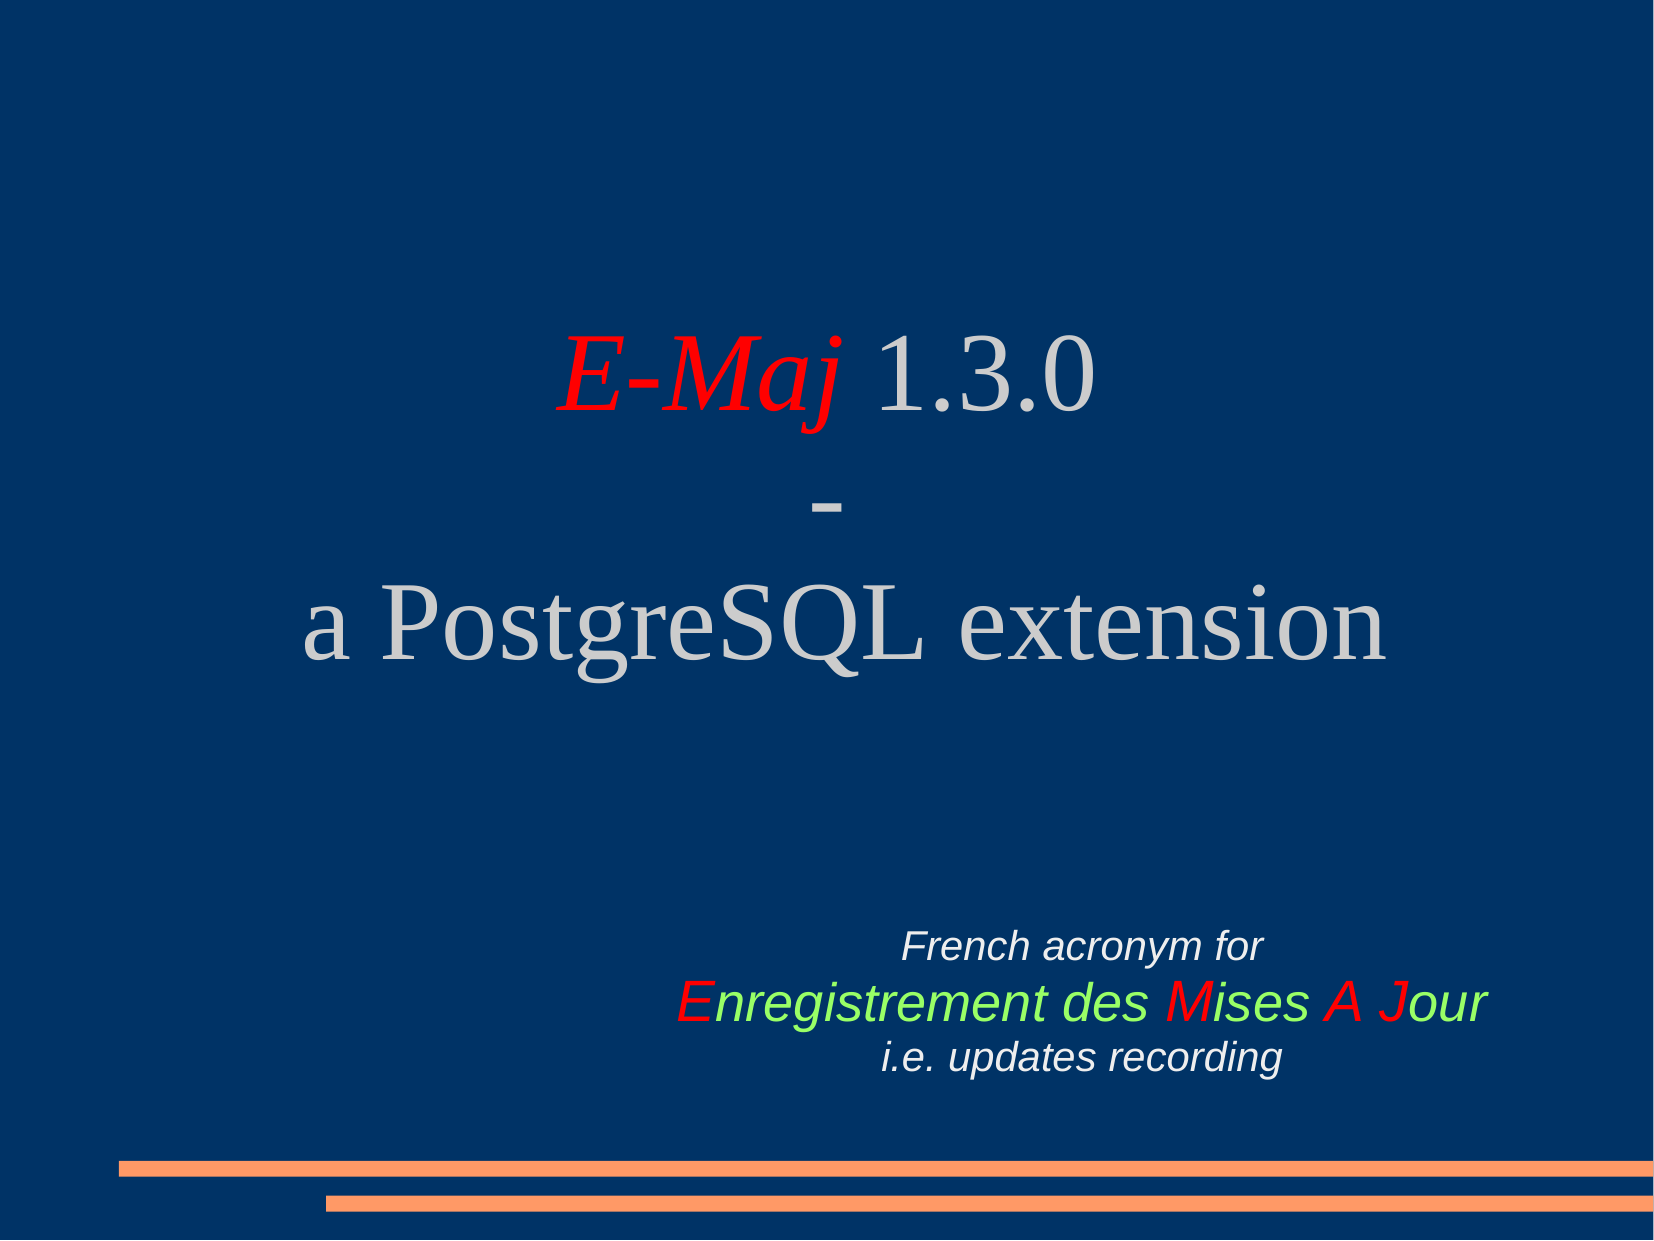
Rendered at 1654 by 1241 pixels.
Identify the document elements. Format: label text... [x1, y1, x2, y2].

text_box French acronym for Enregistrement des Mises A Jour i.e. updates recording [649, 915, 1515, 1088]
subtitle E-Maj 1.3.0 - a PostgreSQL extension [121, 46, 1534, 1132]
